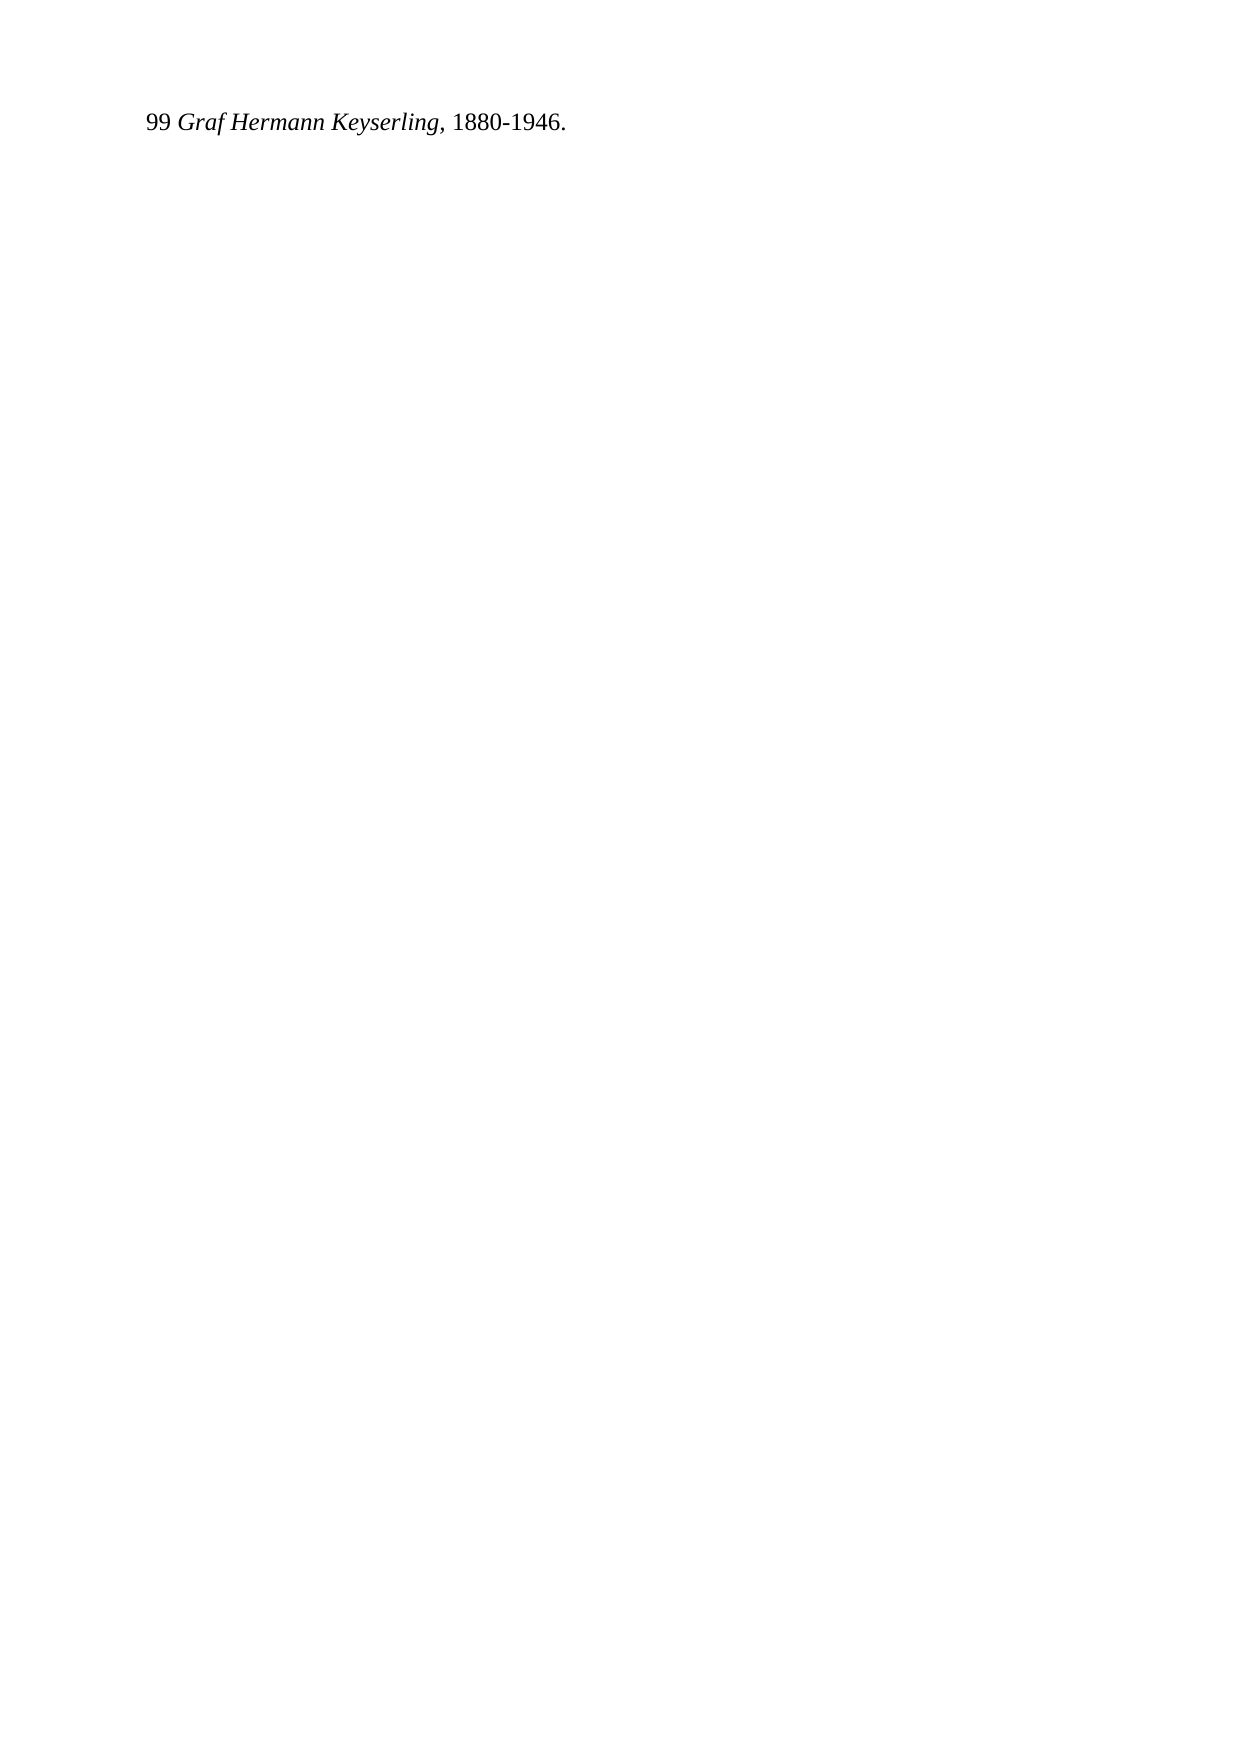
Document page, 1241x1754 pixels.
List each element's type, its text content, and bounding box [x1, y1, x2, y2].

text 99 Graf Hermann Keyserling, 1880-1946. [146, 107, 1072, 136]
